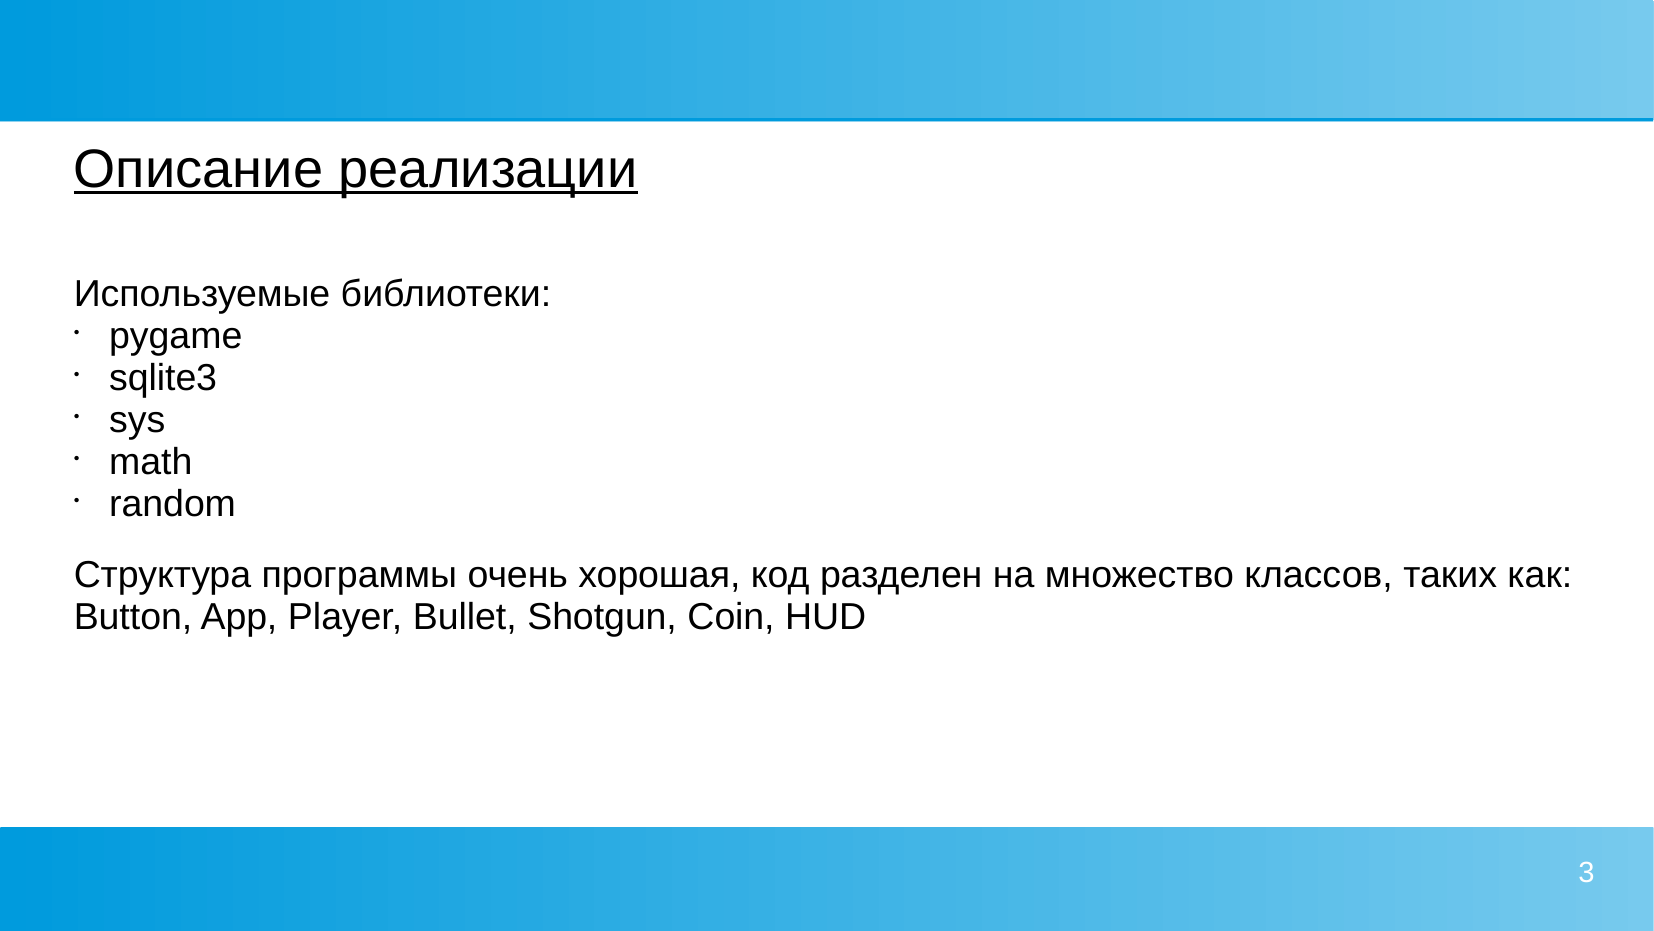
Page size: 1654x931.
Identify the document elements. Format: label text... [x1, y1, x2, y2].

text_box Используемые библиотеки: pygame sqlite3 sys math random [59, 264, 591, 532]
text_box Структура программы очень хорошая, код разделен на множество классов, таких как: Button, App, Player, Bullet, Shotgun, Coin, HUD [59, 546, 1625, 931]
text_box Описание реализации [59, 131, 679, 207]
